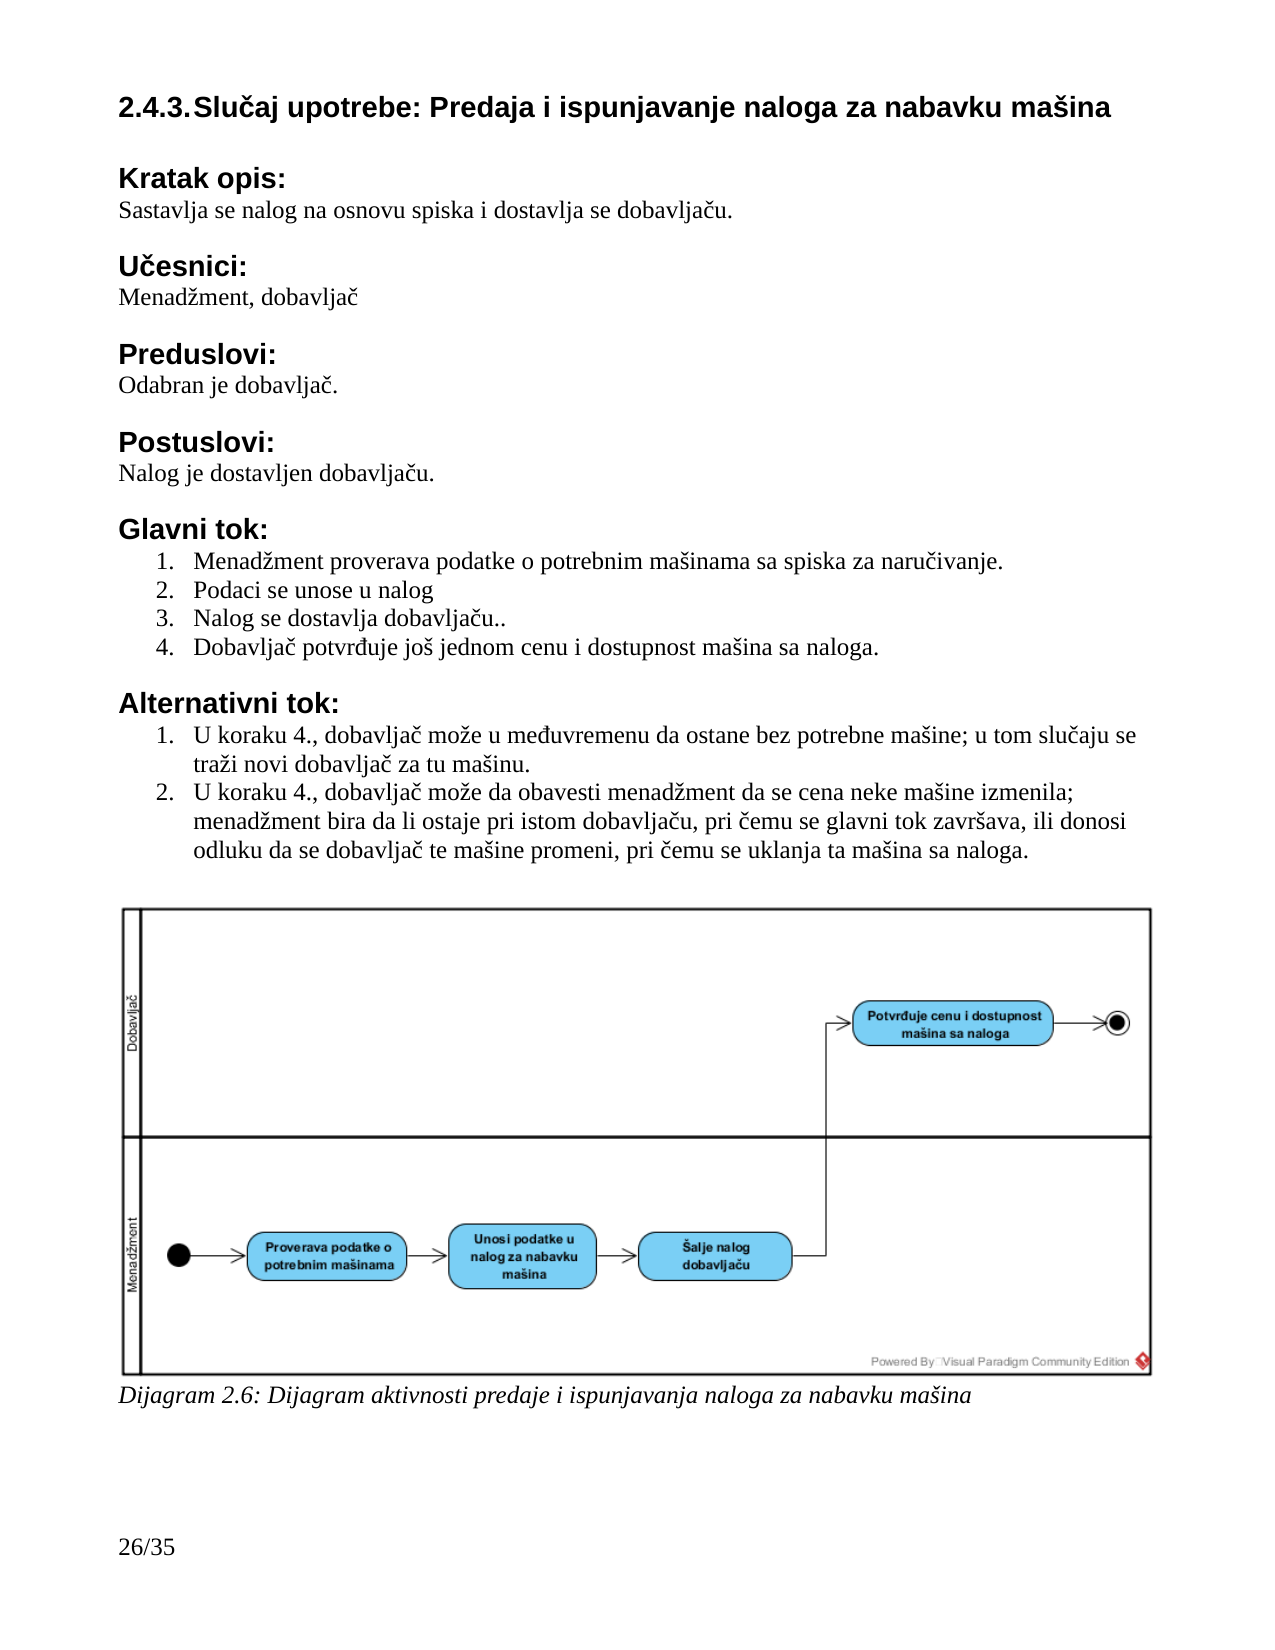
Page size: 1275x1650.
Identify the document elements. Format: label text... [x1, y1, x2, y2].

list Nalog se dostavlja dobavljaču.. [156, 603, 1157, 632]
subtitle Učesnici: [118, 249, 1157, 282]
subtitle Preduslovi: [118, 337, 1157, 370]
text Nalog je dostavljen dobavljaču. [118, 458, 1157, 487]
list Podaci se unose u nalog [156, 575, 1157, 603]
subtitle Kratak opis: [118, 161, 1157, 195]
text Odabran je dobavljač. [118, 370, 1157, 399]
subtitle Glavni tok: [118, 512, 1157, 546]
subtitle Alternativni tok: [118, 686, 1157, 720]
subtitle Postuslovi: [118, 424, 1157, 458]
text Menadžment, dobavljač [118, 282, 1157, 311]
list U koraku 4., dobavljač može u međuvremenu da ostane bez potrebne mašine; u tom slučaju se traži novi dobavljač za tu mašinu. [156, 720, 1157, 777]
list U koraku 4., dobavljač može da obavesti menadžment da se cena neke mašine izmenila; menadžment bira da li ostaje pri istom dobavljaču, pri čemu se glavni tok završava, ili donosi odluku da se dobavljač te mašine promeni, pri čemu se uklanja ta mašina sa naloga. [156, 777, 1157, 864]
list Dobavljač potvrđuje još jednom cenu i dostupnost mašina sa naloga. [156, 632, 1157, 661]
text Sastavlja se nalog na osnovu spiska i dostavlja se dobavljaču. [118, 195, 1157, 223]
list Menadžment proverava podatke o potrebnim mašinama sa spiska za naručivanje. [156, 546, 1157, 575]
text Dijagram 2.6: Dijagram aktivnosti predaje i ispunjavanja naloga za nabavku mašina [118, 1381, 1157, 1409]
subtitle Slučaj upotrebe: Predaja i ispunjavanje naloga za nabavku mašina [118, 89, 1157, 123]
picture [118, 905, 1157, 1381]
